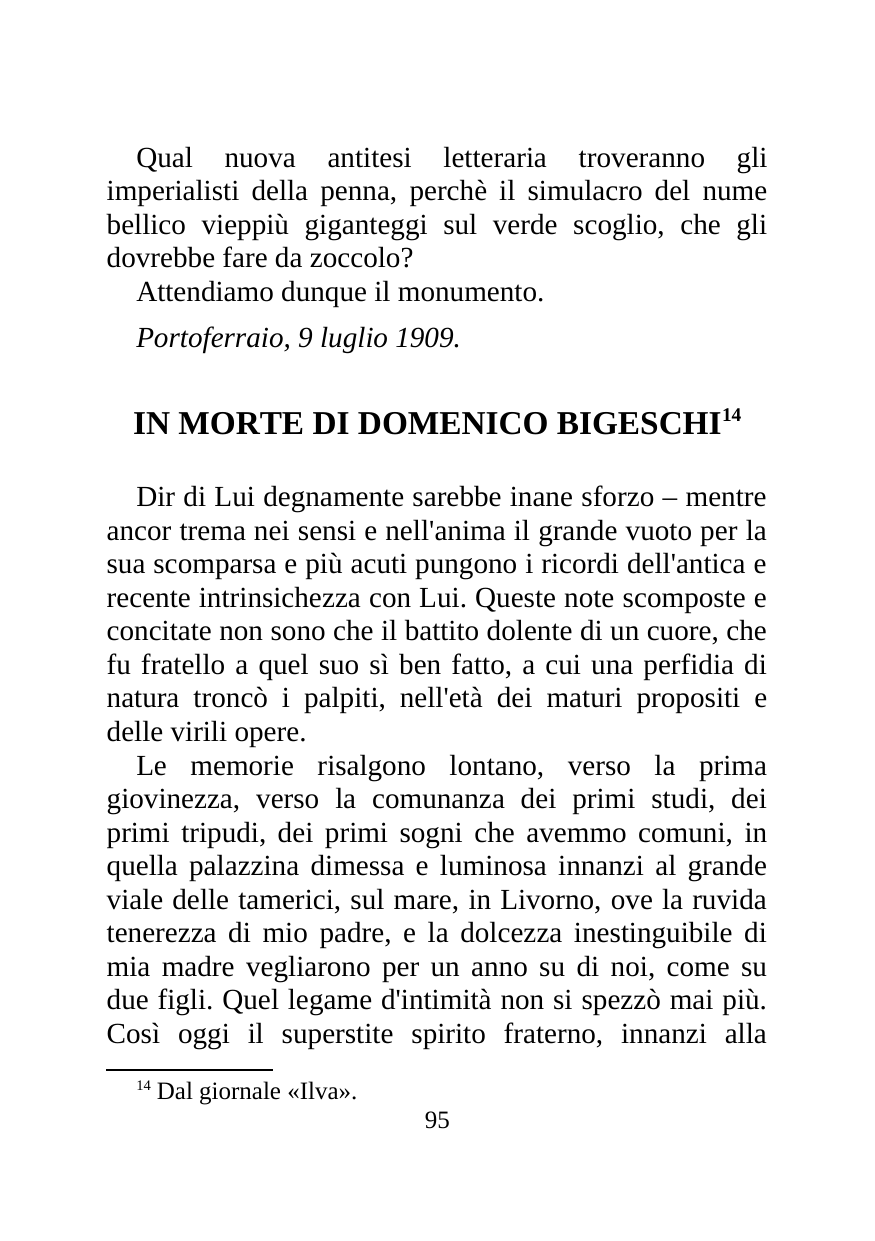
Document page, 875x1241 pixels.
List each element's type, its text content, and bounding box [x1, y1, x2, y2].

text Dir di Lui degnamente sarebbe inane sforzo – mentre ancor trema nei sensi e nell'anima il grande vuoto per la sua scomparsa e più acuti pungono i ricordi dell'antica e recente intrinsichezza con Lui. Queste note scomposte e concitate non sono che il battito dolente di un cuore, che fu fratello a quel suo sì ben fatto, a cui una perfidia di natura troncò i palpiti, nell'età dei maturi propositi e delle virili opere. [106, 479, 768, 748]
subtitle IN MORTE DI DOMENICO BIGESCHI [106, 403, 768, 442]
text Le memorie risalgono lontano, verso la prima giovinezza, verso la comunanza dei primi studi, dei primi tripudi, dei primi sogni che avemmo comuni, in quella palazzina dimessa e luminosa innanzi al grande viale delle tamerici, sul mare, in Livorno, ove la ruvida tenerezza di mio padre, e la dolcezza inestinguibile di mia madre vegliarono per un anno su di noi, come su due figli. Quel legame d'intimità non si spezzò mai più. Così oggi il superstite spirito fraterno, innanzi alla [106, 748, 768, 1049]
text Qual nuova antitesi letteraria troveranno gli imperialisti della penna, perchè il simulacro del nume bellico vieppiù giganteggi sul verde scoglio, che gli dovrebbe fare da zoccolo? [106, 140, 768, 274]
text Dal giornale «Ilva». [106, 1076, 768, 1105]
text Portoferraio, 9 luglio 1909. [106, 320, 768, 353]
text Attendiamo dunque il monumento. [106, 274, 768, 307]
